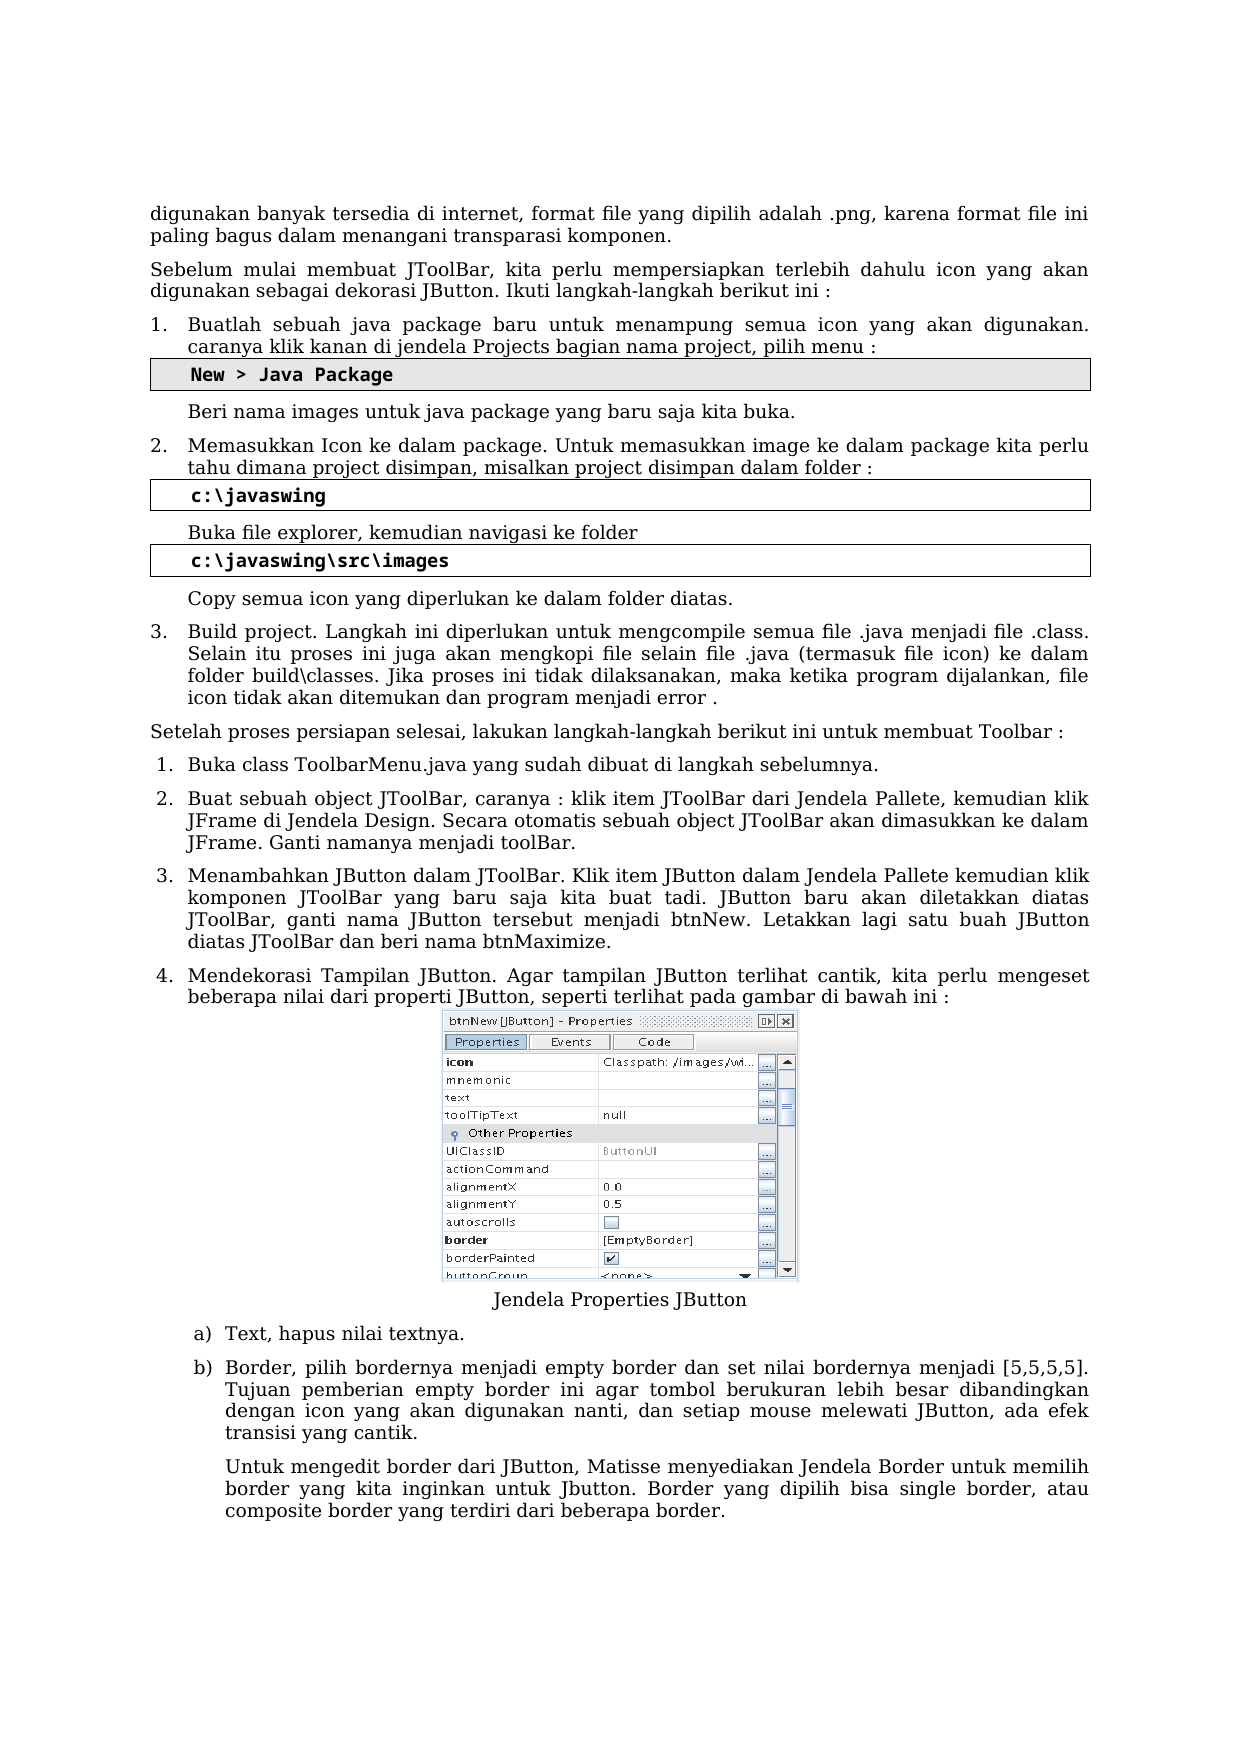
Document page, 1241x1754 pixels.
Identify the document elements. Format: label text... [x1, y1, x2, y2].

list Beri nama images untuk java package yang baru saja kita buka. [150, 401, 1091, 423]
list Buka class ToolbarMenu.java yang sudah dibuat di langkah sebelumnya. [150, 754, 1091, 776]
list Buatlah sebuah java package baru untuk menampung semua icon yang akan digunakan. caranya klik kanan di jendela Projects bagian nama project, pilih menu : [150, 314, 1091, 358]
list Border, pilih bordernya menjadi empty border dan set nilai bordernya menjadi [5,5,5,5]. Tujuan pemberian empty border ini agar tombol berukuran lebih besar dibandingkan dengan icon yang akan digunakan nanti, dan setiap mouse melewati JButton, ada efek transisi yang cantik. [187, 1357, 1091, 1444]
list Copy semua icon yang diperlukan ke dalam folder diatas. [150, 588, 1091, 610]
picture [440, 1008, 800, 1282]
list c:\javaswing [151, 480, 1090, 510]
list c:\javaswing\src\images [151, 545, 1090, 576]
list Memasukkan Icon ke dalam package. Untuk memasukkan image ke dalam package kita perlu tahu dimana project disimpan, misalkan project disimpan dalam folder : [150, 435, 1091, 479]
list New > Java Package [151, 359, 1090, 390]
text Setelah proses persiapan selesai, lakukan langkah-langkah berikut ini untuk membuat Toolbar : [150, 721, 1091, 743]
list Build project. Langkah ini diperlukan untuk mengcompile semua file .java menjadi file .class. Selain itu proses ini juga akan mengkopi file selain file .java (termasuk file icon) ke dalam folder build\classes. Jika proses ini tidak dilaksanakan, maka ketika program dijalankan, file icon tidak akan ditemukan dan program menjadi error . [150, 621, 1091, 709]
text Sebelum mulai membuat JToolBar, kita perlu mempersiapkan terlebih dahulu icon yang akan digunakan sebagai dekorasi JButton. Ikuti langkah-langkah berikut ini : [150, 259, 1091, 302]
list Menambahkan JButton dalam JToolBar. Klik item JButton dalam Jendela Pallete kemudian klik komponen JToolBar yang baru saja kita buat tadi. JButton baru akan diletakkan diatas JToolBar, ganti nama JButton tersebut menjadi btnNew. Letakkan lagi satu buah JButton diatas JToolBar dan beri nama btnMaximize. [150, 865, 1091, 953]
list Buat sebuah object JToolBar, caranya : klik item JToolBar dari Jendela Pallete, kemudian klik JFrame di Jendela Design. Secara otomatis sebuah object JToolBar akan dimasukkan ke dalam JFrame. Ganti namanya menjadi toolBar. [150, 788, 1091, 854]
list Untuk mengedit border dari JButton, Matisse menyediakan Jendela Border untuk memilih border yang kita inginkan untuk Jbutton. Border yang dipilih bisa single border, atau composite border yang terdiri dari beberapa border. [187, 1456, 1091, 1522]
text digunakan banyak tersedia di internet, format file yang dipilih adalah .png, karena format file ini paling bagus dalam menangani transparasi komponen. [150, 203, 1091, 247]
text Jendela Properties JButton [150, 1289, 1091, 1311]
list Text, hapus nilai textnya. [187, 1323, 1091, 1345]
list Buka file explorer, kemudian navigasi ke folder [150, 522, 1091, 544]
list Mendekorasi Tampilan JButton. Agar tampilan JButton terlihat cantik, kita perlu mengeset beberapa nilai dari properti JButton, seperti terlihat pada gambar di bawah ini : [150, 965, 1091, 1008]
